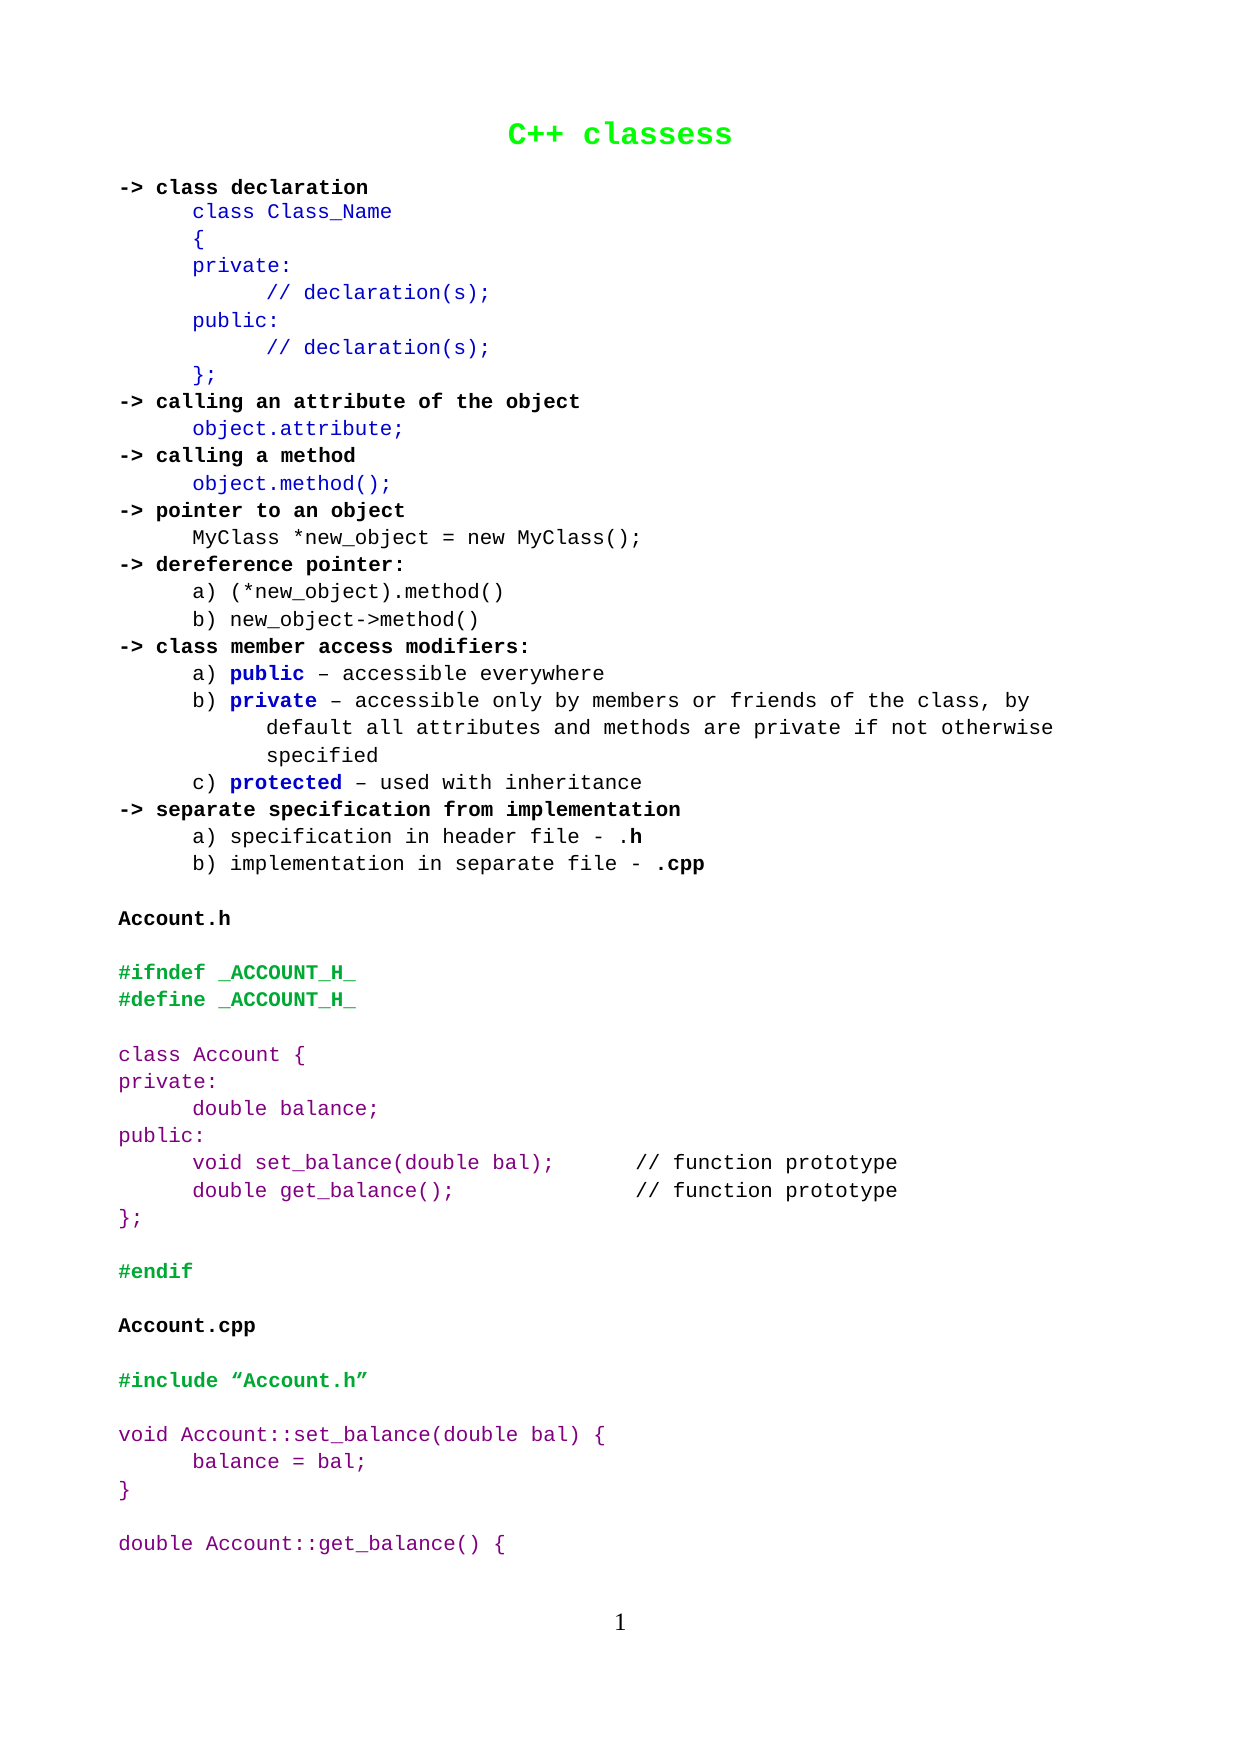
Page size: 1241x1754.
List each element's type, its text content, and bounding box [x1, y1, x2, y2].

text #ifndef _ACCOUNT_H_ [118, 962, 1122, 986]
text }; [118, 1207, 1122, 1230]
text { [118, 228, 1122, 252]
text #define _ACCOUNT_H_ [118, 989, 1122, 1013]
text a) public – accessible everywhere [118, 663, 1122, 687]
text -> pointer to an object [118, 500, 1122, 523]
text b) implementation in separate file - .cpp [118, 853, 1122, 877]
text // declaration(s); [118, 337, 1122, 360]
text #include “Account.h” [118, 1370, 1122, 1393]
text #endif [118, 1261, 1122, 1285]
text -> calling an attribute of the object [118, 391, 1122, 415]
text a) (*new_object).method() [118, 581, 1122, 605]
text c) protected – used with inheritance [118, 772, 1122, 795]
text class Class_Name [118, 201, 1122, 224]
text object.method(); [118, 473, 1122, 496]
text -> dereference pointer: [118, 554, 1122, 578]
text }; [118, 364, 1122, 388]
text double get_balance(); // function prototype [118, 1179, 1122, 1203]
text -> class member access modifiers: [118, 636, 1122, 659]
text public: [118, 309, 1122, 333]
text b) new_object->method() [118, 609, 1122, 632]
text MyClass *new_object = new MyClass(); [118, 527, 1122, 551]
text public: [118, 1125, 1122, 1149]
text void set_balance(double bal); // function prototype [118, 1152, 1122, 1176]
text // declaration(s); [118, 282, 1122, 306]
text double balance; [118, 1098, 1122, 1122]
text -> class declaration [118, 177, 1122, 201]
text double Account::get_balance() { [118, 1533, 1122, 1557]
text private: [118, 255, 1122, 279]
text private: [118, 1071, 1122, 1094]
text C++ classess [118, 118, 1122, 153]
text } [118, 1479, 1122, 1502]
text a) specification in header file - .h [118, 826, 1122, 850]
text Account.cpp [118, 1316, 1122, 1339]
text -> calling a method [118, 446, 1122, 469]
text class Account { [118, 1044, 1122, 1067]
text object.attribute; [118, 418, 1122, 442]
text -> separate specification from implementation [118, 799, 1122, 823]
text Account.h [118, 908, 1122, 931]
text b) private – accessible only by members or friends of the class, by default all attributes and methods are private if not otherwise specified [118, 690, 1122, 768]
text balance = bal; [118, 1451, 1122, 1475]
text void Account::set_balance(double bal) { [118, 1424, 1122, 1448]
